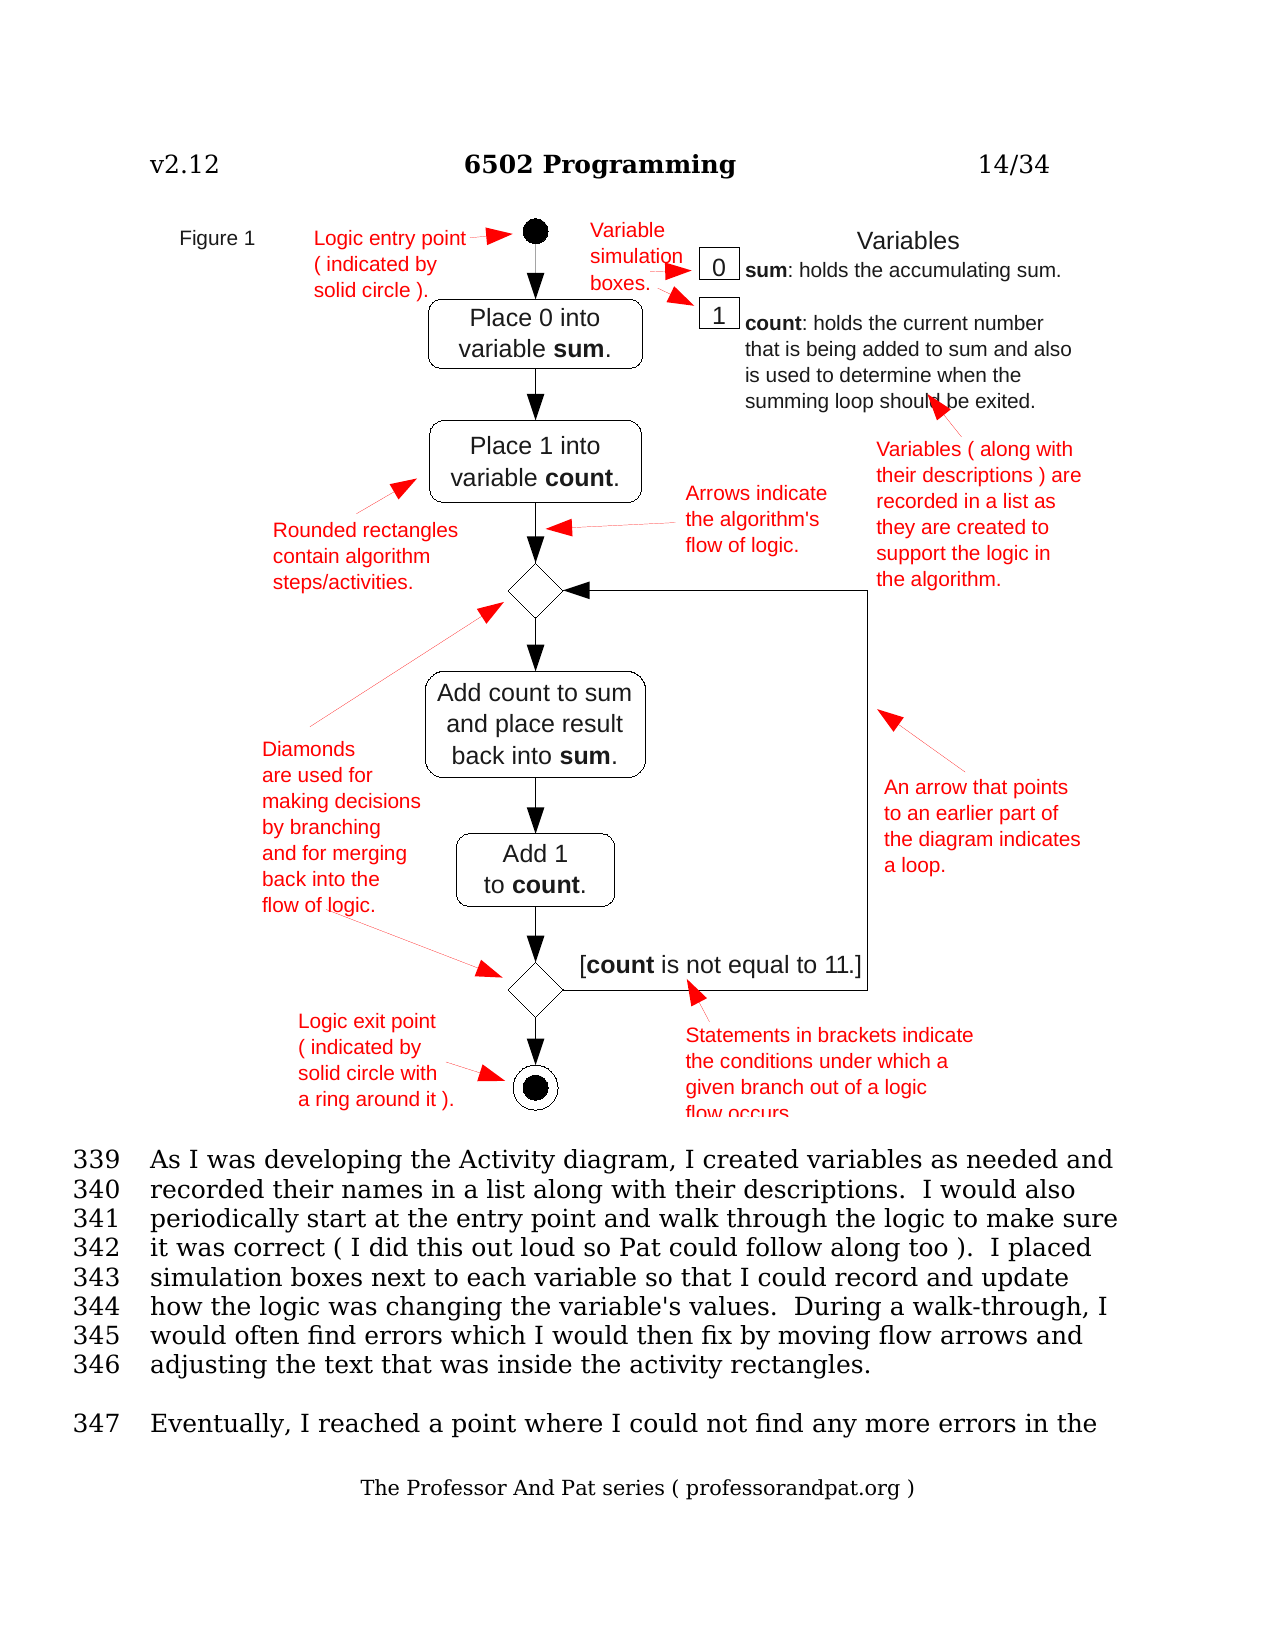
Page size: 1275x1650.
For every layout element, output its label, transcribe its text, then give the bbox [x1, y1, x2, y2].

text As I was developing the Activity diagram, I created variables as needed and recorded their names in a list along with their descriptions. I would also periodically start at the entry point and walk through the logic to make sure it was correct ( I did this out loud so Pat could follow along too ). I placed simulation boxes next to each variable so that I could record and update how the logic was changing the variable's values. During a walk-through, I would often find errors which I would then fix by moving flow arrows and adjusting the text that was inside the activity rectangles. [150, 1146, 1125, 1380]
text Eventually, I reached a point where I could not find any more errors in the [150, 1409, 1125, 1438]
